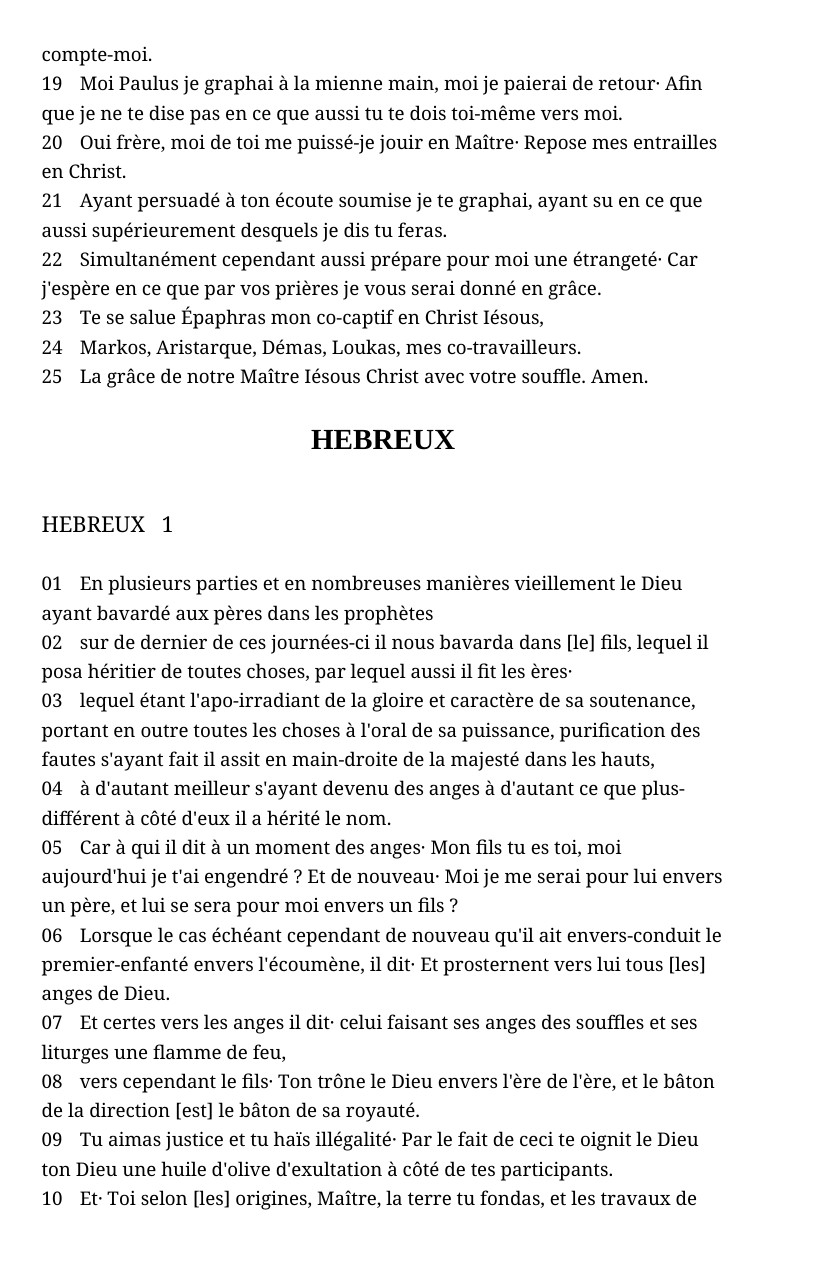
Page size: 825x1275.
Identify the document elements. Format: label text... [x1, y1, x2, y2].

subtitle HEBREUX [41, 422, 724, 455]
text compte-moi. 19 Moi Paulus je graphai à la mienne main, moi je paierai de retour· Afin que je ne te dise pas en ce que aussi tu te dois toi-même vers moi. 20 Oui frère, moi de toi me puissé-je jouir en Maître· Repose mes entrailles en Christ. 21 Ayant persuadé à ton écoute soumise je te graphai, ayant su en ce que aussi supérieurement desquels je dis tu feras. 22 Simultanément cependant aussi prépare pour moi une étrangeté· Car j'espère en ce que par vos prières je vous serai donné en grâce. 23 Te se salue Épaphras mon co-captif en Christ Iésous, 24 Markos, Aristarque, Démas, Loukas, mes co-travailleurs. 25 La grâce de notre Maître Iésous Christ avec votre souffle. Amen. [41, 41, 724, 389]
text 01 En plusieurs parties et en nombreuses manières vieillement le Dieu ayant bavardé aux pères dans les prophètes 02 sur de dernier de ces journées-ci il nous bavarda dans [le] fils, lequel il posa héritier de toutes choses, par lequel aussi il fit les ères· 03 lequel étant l'apo-irradiant de la gloire et caractère de sa soutenance, portant en outre toutes les choses à l'oral de sa puissance, purification des fautes s'ayant fait il assit en main-droite de la majesté dans les hauts, 04 à d'autant meilleur s'ayant devenu des anges à d'autant ce que plus-différent à côté d'eux il a hérité le nom. 05 Car à qui il dit à un moment des anges· Mon fils tu es toi, moi aujourd'hui je t'ai engendré ? Et de nouveau· Moi je me serai pour lui envers un père, et lui se sera pour moi envers un fils ? 06 Lorsque le cas échéant cependant de nouveau qu'il ait envers-conduit le premier-enfanté envers l'écoumène, il dit· Et prosternent vers lui tous [les] anges de Dieu. 07 Et certes vers les anges il dit· celui faisant ses anges des souffles et ses liturges une flamme de feu, 08 vers cependant le fils· Ton trône le Dieu envers l'ère de l'ère, et le bâton de la direction [est] le bâton de sa royauté. 09 Tu aimas justice et tu haïs illégalité· Par le fait de ceci te oignit le Dieu ton Dieu une huile d'olive d'exultation à côté de tes participants. 10 Et· Toi selon [les] origines, Maître, la terre tu fondas, et les travaux de [41, 543, 724, 1211]
text HEBREUX 1 [41, 509, 724, 539]
